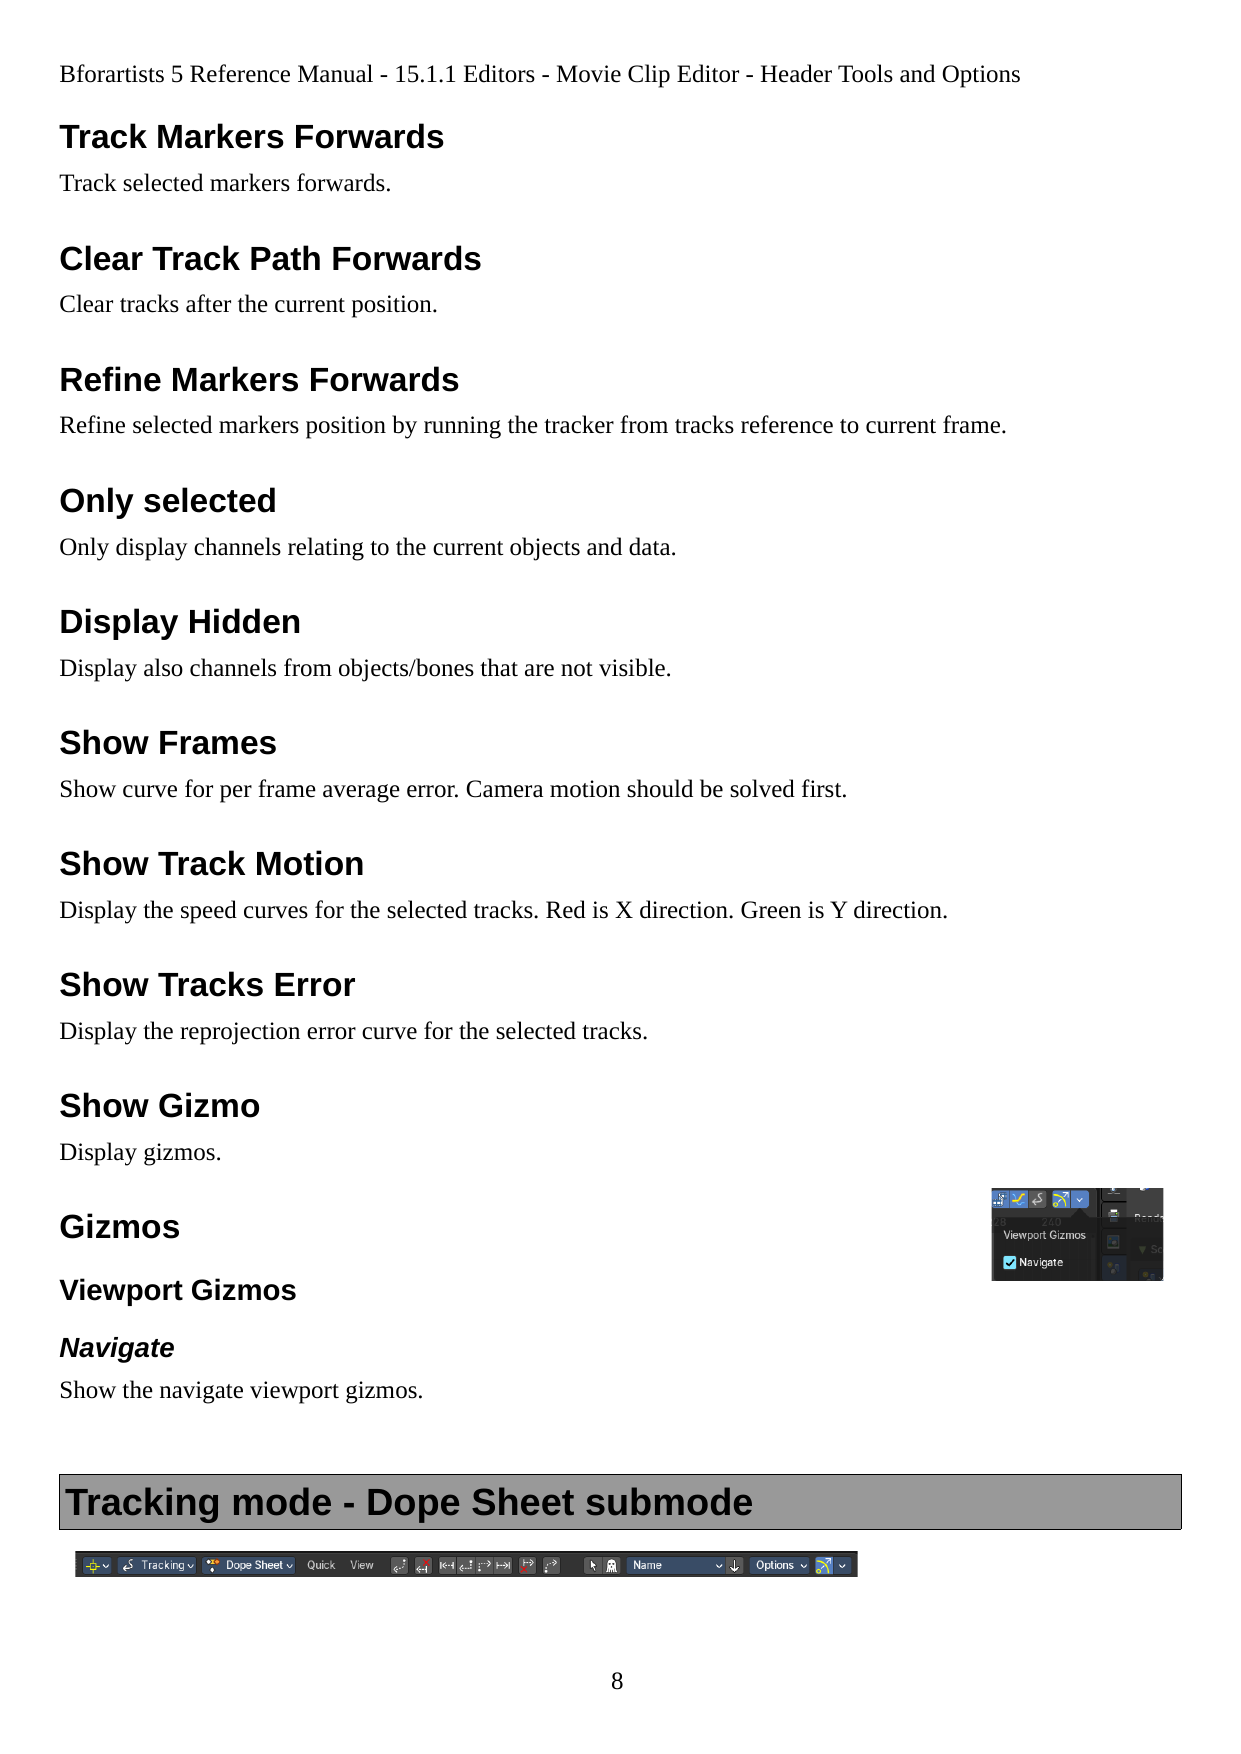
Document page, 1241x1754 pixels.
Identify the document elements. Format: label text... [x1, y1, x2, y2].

text Clear tracks after the current position. [59, 289, 1181, 318]
text Display also channels from objects/bones that are not visible. [59, 653, 1181, 681]
subtitle Show Frames [59, 722, 1181, 761]
subtitle Refine Markers Forwards [59, 359, 1181, 398]
subtitle Show Tracks Error [59, 964, 1181, 1003]
table_header Tracking mode - Dope Sheet submode [60, 1475, 1181, 1529]
subtitle [1164, 1207, 1181, 1245]
text Only display channels relating to the current objects and data. [59, 532, 1181, 560]
text Show the navigate viewport gizmos. [59, 1376, 1181, 1404]
picture [991, 1188, 1164, 1281]
text Track selected markers forwards. [59, 168, 1181, 197]
text Display the reprojection error curve for the selected tracks. [59, 1016, 1181, 1044]
subtitle Navigate [59, 1331, 1181, 1363]
subtitle Show Track Motion [59, 843, 1181, 882]
picture [75, 1551, 858, 1577]
subtitle Gizmos [59, 1207, 991, 1245]
subtitle Only selected [59, 480, 1181, 519]
subtitle Show Gizmo [59, 1086, 1181, 1124]
subtitle Clear Track Path Forwards [59, 238, 1181, 277]
text Display gizmos. [59, 1137, 1181, 1166]
text Show curve for per frame average error. Camera motion should be solved first. [59, 774, 1181, 802]
text Display the speed curves for the selected tracks. Red is X direction. Green is Y direction. [59, 895, 1181, 923]
subtitle Track Markers Forwards [59, 117, 1181, 156]
subtitle Display Hidden [59, 601, 1181, 640]
subtitle Viewport Gizmos [59, 1272, 1181, 1306]
text Refine selected markers position by running the tracker from tracks reference to current frame. [59, 411, 1181, 439]
